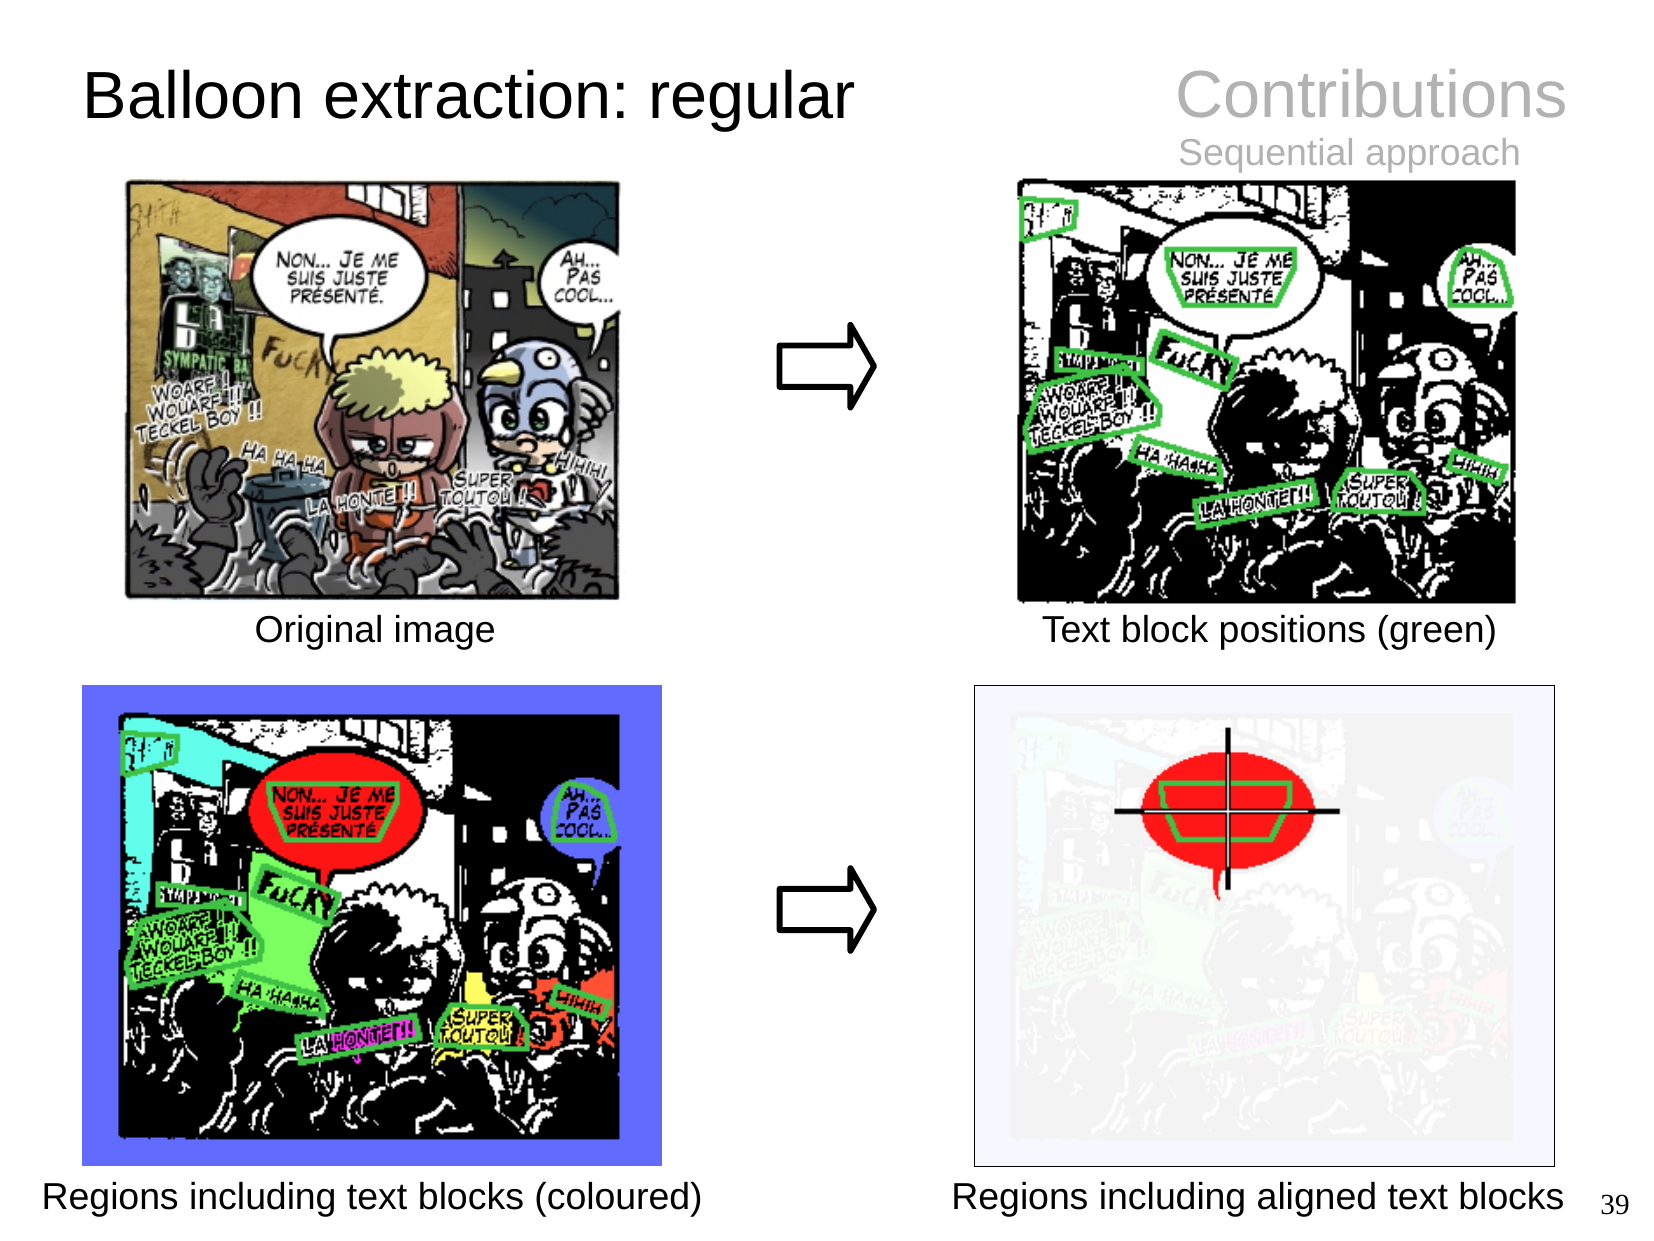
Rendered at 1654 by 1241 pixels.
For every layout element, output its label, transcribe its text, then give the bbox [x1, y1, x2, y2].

text_box Regions including aligned text blocks [933, 1167, 1583, 1225]
picture [974, 685, 1555, 1167]
text_box Text block positions (green) [1003, 601, 1536, 658]
text_box Original image [206, 601, 544, 658]
picture [1015, 177, 1524, 601]
title Balloon extraction: regular [82, 49, 1571, 142]
text_box Regions including text blocks (coloured) [0, 1167, 745, 1225]
picture [118, 177, 626, 607]
picture [82, 685, 662, 1166]
